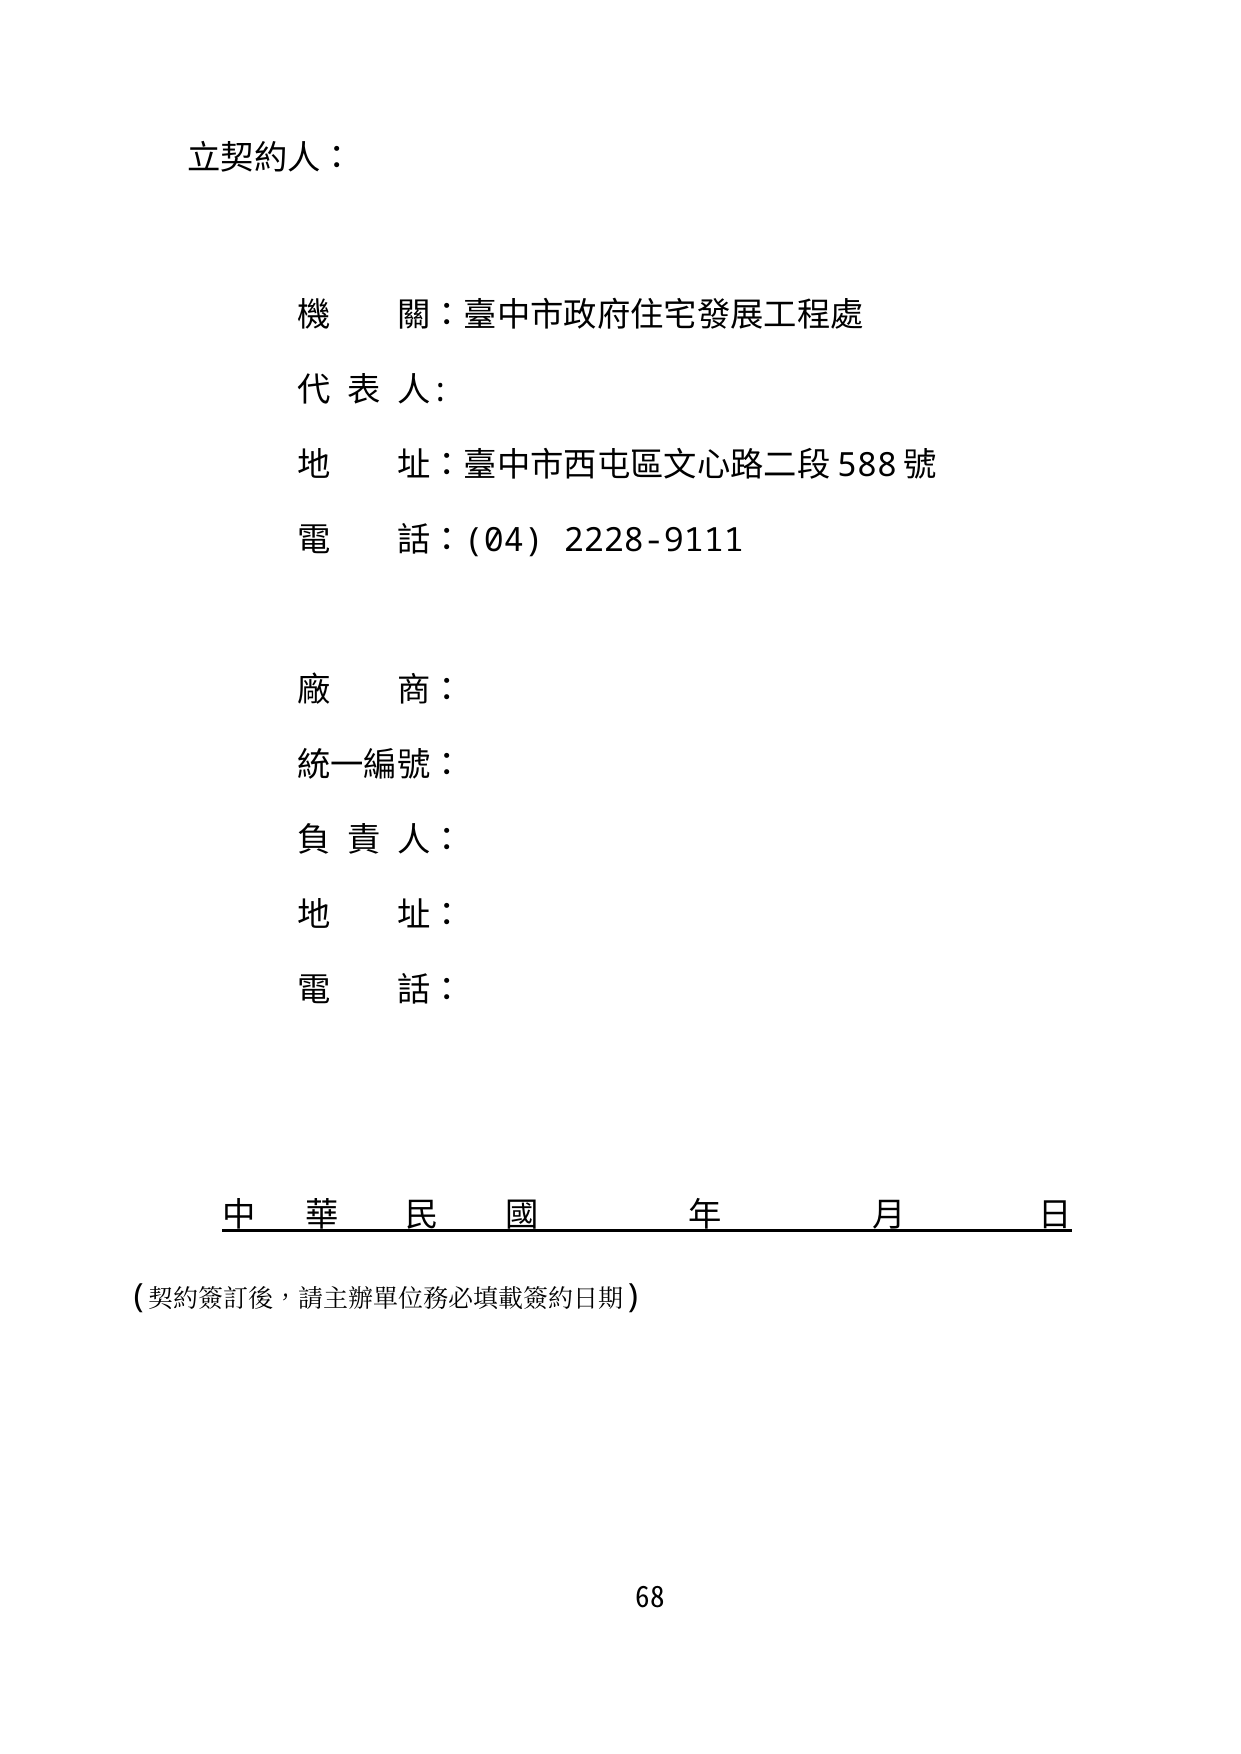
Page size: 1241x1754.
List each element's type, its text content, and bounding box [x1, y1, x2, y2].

text 機 關：臺中市政府住宅發展工程處 [222, 271, 1112, 333]
text 地 址： [222, 871, 1112, 933]
text 電 話： [222, 946, 1112, 1008]
text 負 責 人： [222, 796, 1112, 858]
text 立契約人： [128, 113, 1112, 176]
text 代 表 人: [222, 346, 1112, 408]
text 統一編號： [222, 721, 1112, 783]
text 廠 商： [222, 646, 1112, 708]
text (契約簽訂後，請主辦單位務必填載簽約日期) [128, 1253, 1112, 1315]
text 中 華 民 國 年 月 日 [222, 1171, 1112, 1233]
text 地 址：臺中市西屯區文心路二段588號 [222, 421, 1112, 483]
text 電 話：(04) 2228-9111 [222, 496, 1112, 558]
